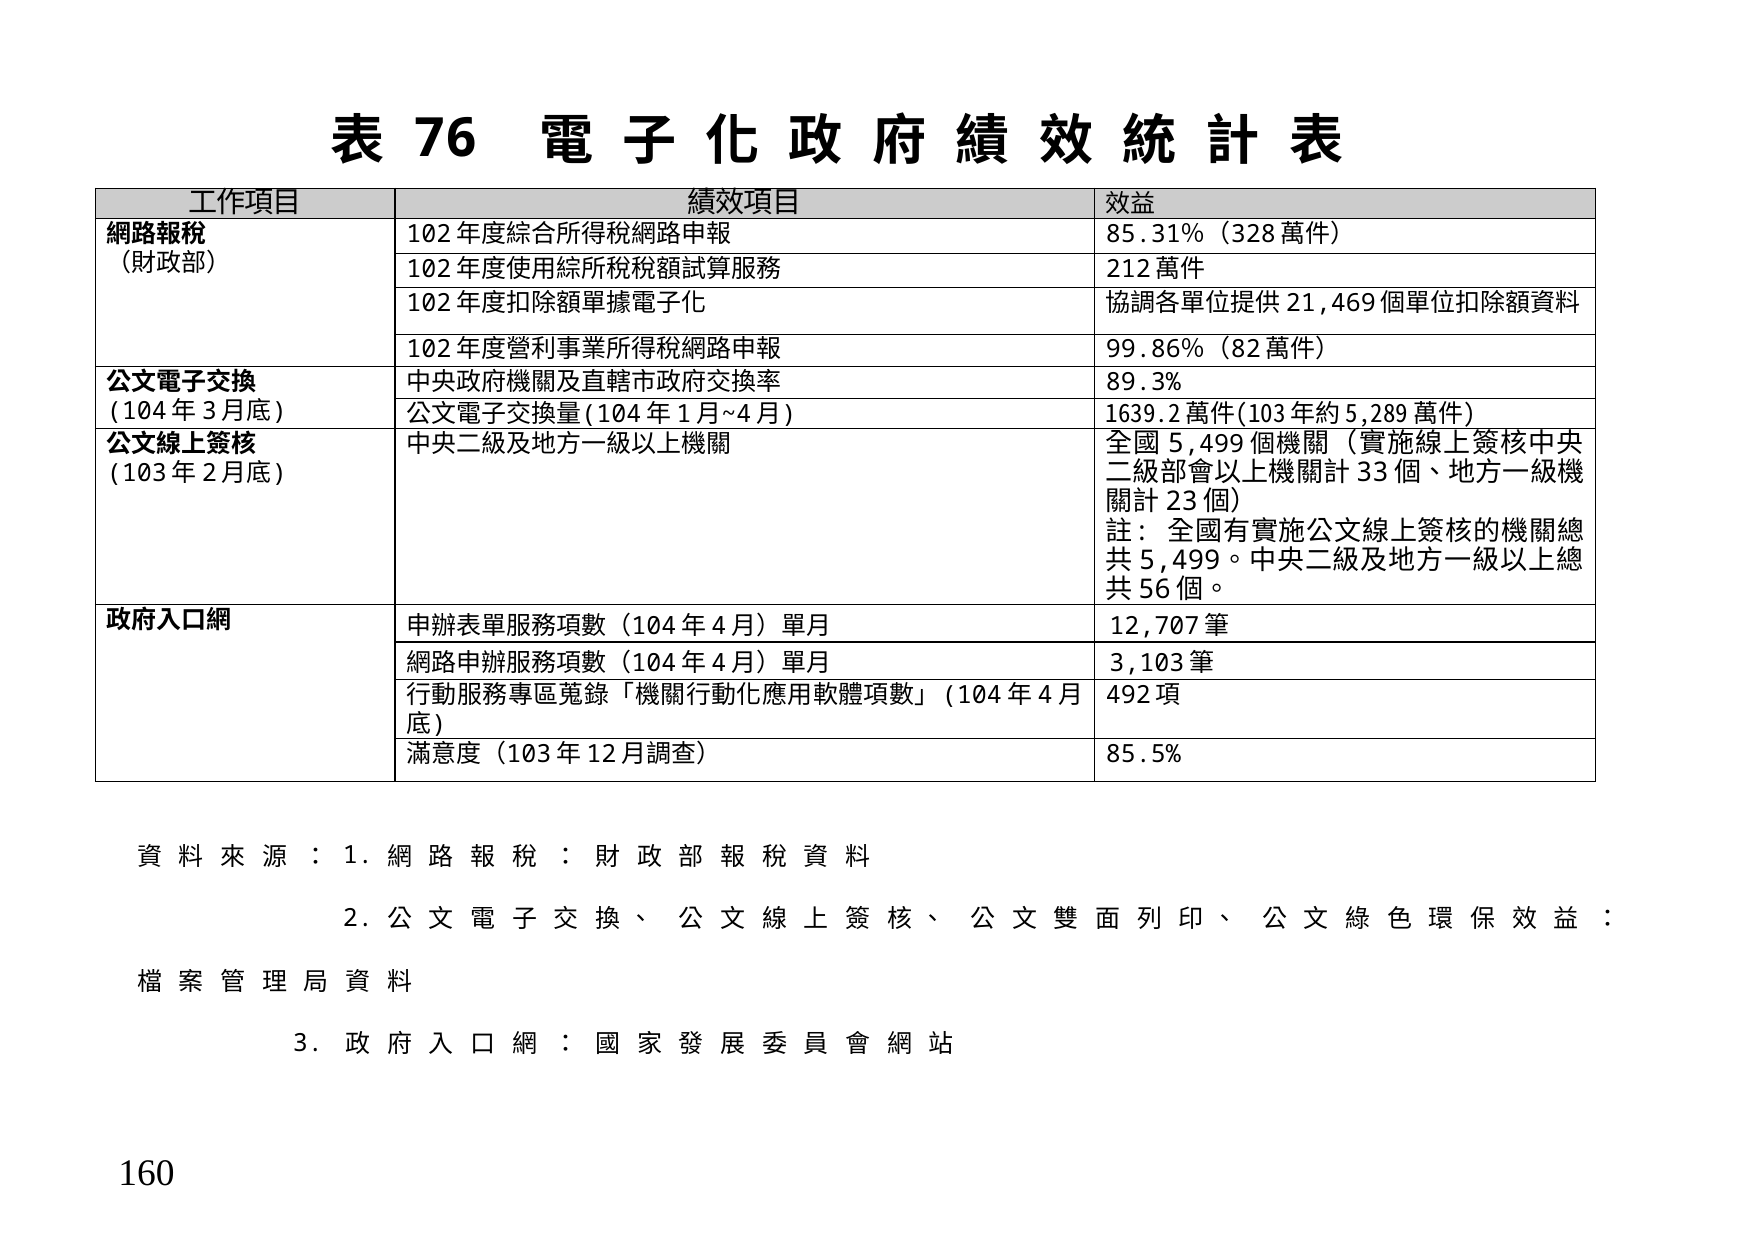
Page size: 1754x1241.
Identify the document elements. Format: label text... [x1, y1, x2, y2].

table_cell 公文線上簽核 (103年2月底) [96, 429, 394, 604]
table_cell 12,707筆 [1095, 605, 1595, 641]
table_cell 網路申辦服務項數（104年4月）單月 [396, 643, 1094, 679]
table_cell 102年度營利事業所得稅網路申報 [396, 335, 1094, 366]
subtitle 表76 電子化政府績效統計表 [128, 63, 1628, 188]
text 3.政府入口網：國家發展委員會網站 [128, 1000, 1628, 1063]
table_cell 85.31％（328萬件） [1095, 219, 1595, 253]
table_header 工作項目 [96, 189, 394, 218]
table_header 績效項目 [396, 189, 1094, 218]
table_cell 滿意度（103年12月調查） [396, 739, 1094, 781]
text 資料來源：1.網路報稅：財政部報稅資料 [128, 813, 1628, 875]
table_cell 85.5% [1095, 739, 1595, 781]
table_cell 政府入口網 [96, 605, 394, 781]
table_header 效益 [1095, 189, 1595, 218]
table_cell 102年度扣除額單據電子化 [396, 288, 1094, 333]
table_cell 公文電子交換量(104年1月~4月) [396, 399, 1094, 428]
table_cell 全國5,499個機關（實施線上簽核中央二級部會以上機關計33個、地方一級機關計23個） 註: 全國有實施公文線上簽核的機關總共5,499。中央二級及地方一級以上總共56個。 [1095, 429, 1595, 604]
table_cell 492項 [1095, 680, 1595, 738]
table_cell 102年度綜合所得稅網路申報 [396, 219, 1094, 253]
table_cell 協調各單位提供21,469個單位扣除額資料 [1095, 288, 1595, 333]
table_cell 申辦表單服務項數（104年4月）單月 [396, 605, 1094, 641]
text 2.公文電子交換、公文線上簽核、公文雙面列印、公文綠色環保效益：檔案管理局資料 [128, 875, 1628, 1000]
table_cell 212萬件 [1095, 254, 1595, 287]
table_cell 網路報稅 （財政部） [96, 219, 394, 366]
table_cell 中央二級及地方一級以上機關 [396, 429, 1094, 604]
table_cell 1639.2萬件(103年約5,289萬件) [1095, 399, 1595, 428]
table_cell 中央政府機關及直轄市政府交換率 [396, 367, 1094, 398]
table_cell 公文電子交換 (104年3月底) [96, 367, 394, 428]
table_cell 89.3% [1095, 367, 1595, 398]
table_cell 102年度使用綜所稅稅額試算服務 [396, 254, 1094, 287]
table_cell 99.86％（82萬件） [1095, 335, 1595, 366]
table_cell 行動服務專區蒐錄「機關行動化應用軟體項數」(104年4月底) [396, 680, 1094, 738]
table_cell 3,103筆 [1095, 643, 1595, 679]
